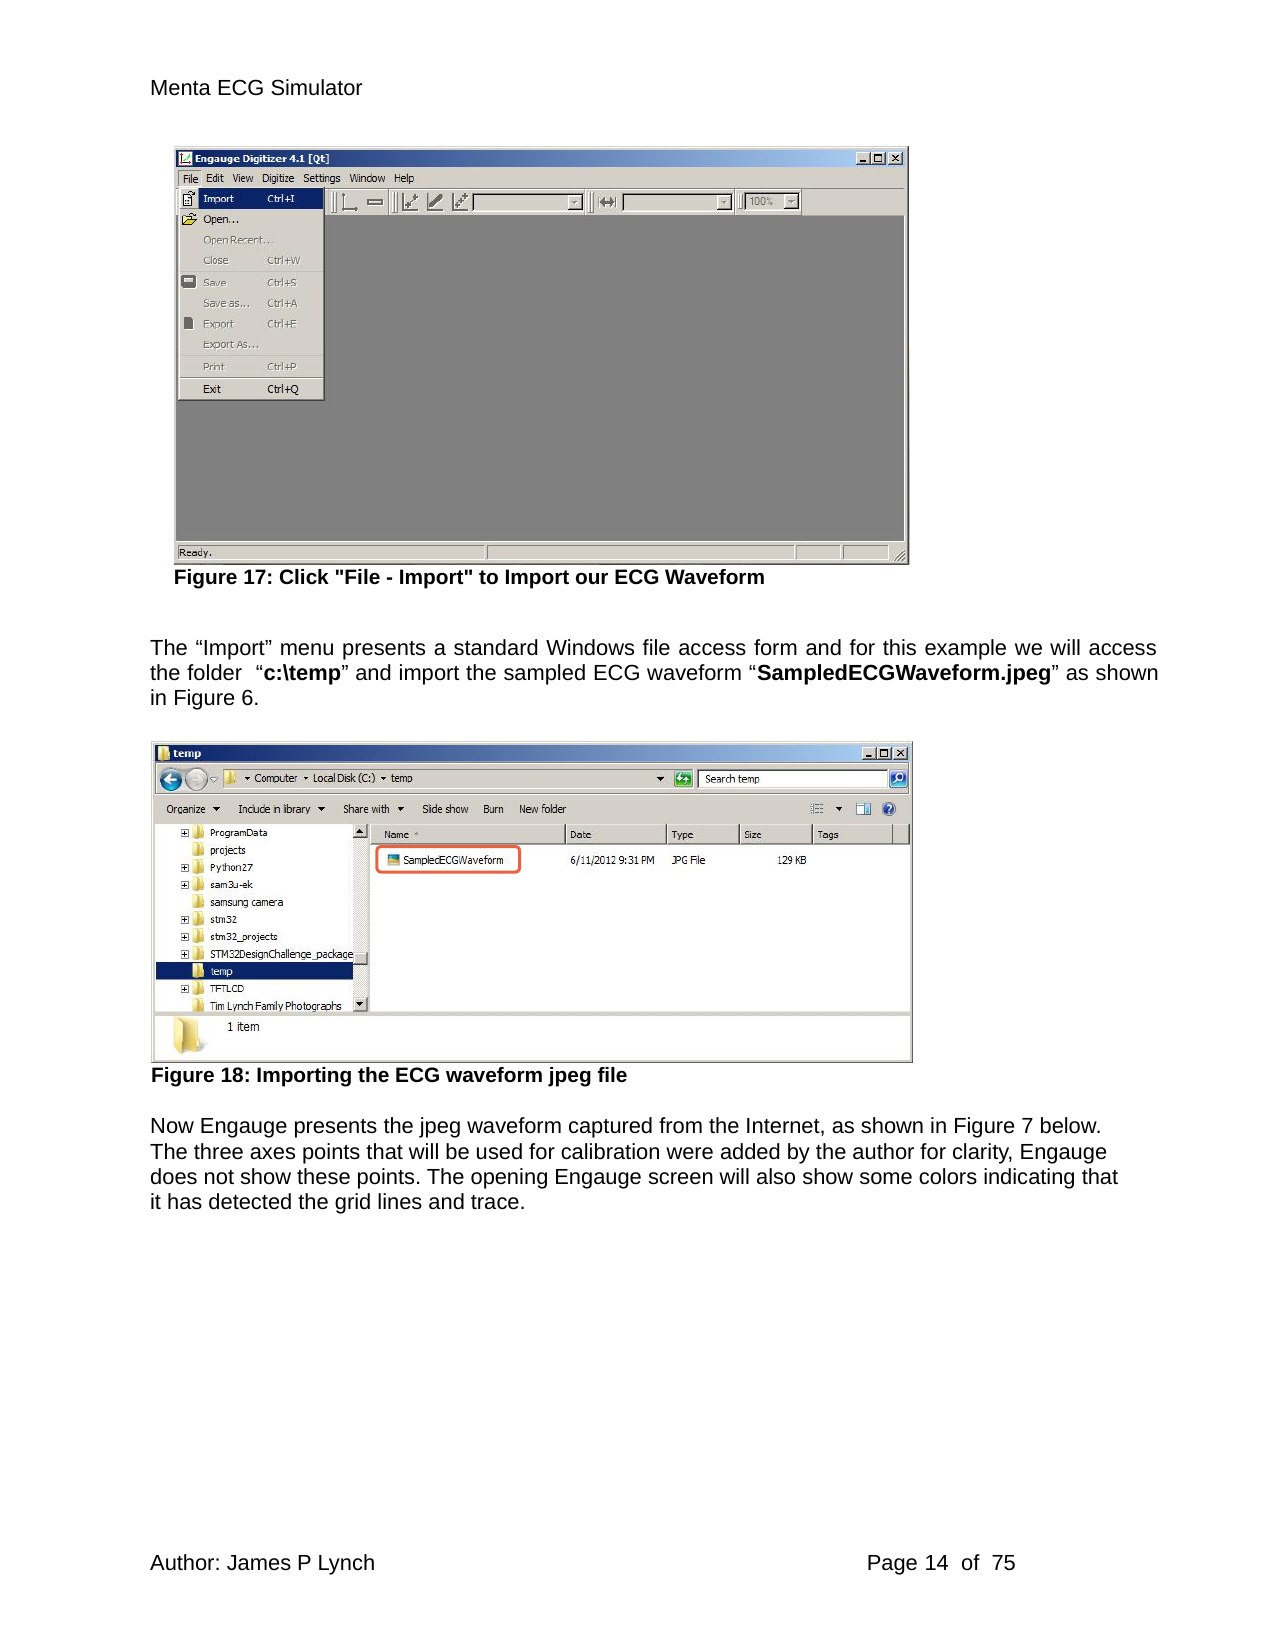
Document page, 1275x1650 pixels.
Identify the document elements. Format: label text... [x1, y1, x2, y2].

picture [173, 146, 910, 565]
text Now Engauge presents the jpeg waveform captured from the Internet, as shown in Figure 7 below. The three axes points that will be used for calibration were added by the author for clarity, Engauge does not show these points. The opening Engauge screen will also show some colors indicating that it has detected the grid lines and trace. [150, 1113, 1124, 1214]
text Figure 18: Importing the ECG waveform jpeg file [151, 1063, 913, 1087]
text Figure 17: Click "File - Import" to Import our ECG Waveform [174, 565, 909, 589]
text The “Import” menu presents a standard Windows file access form and for this example we will access the folder “c:\temp” and import the sampled ECG waveform “SampledECGWaveform.jpeg” as shown in Figure 6. [150, 634, 1159, 710]
picture [151, 741, 913, 1063]
